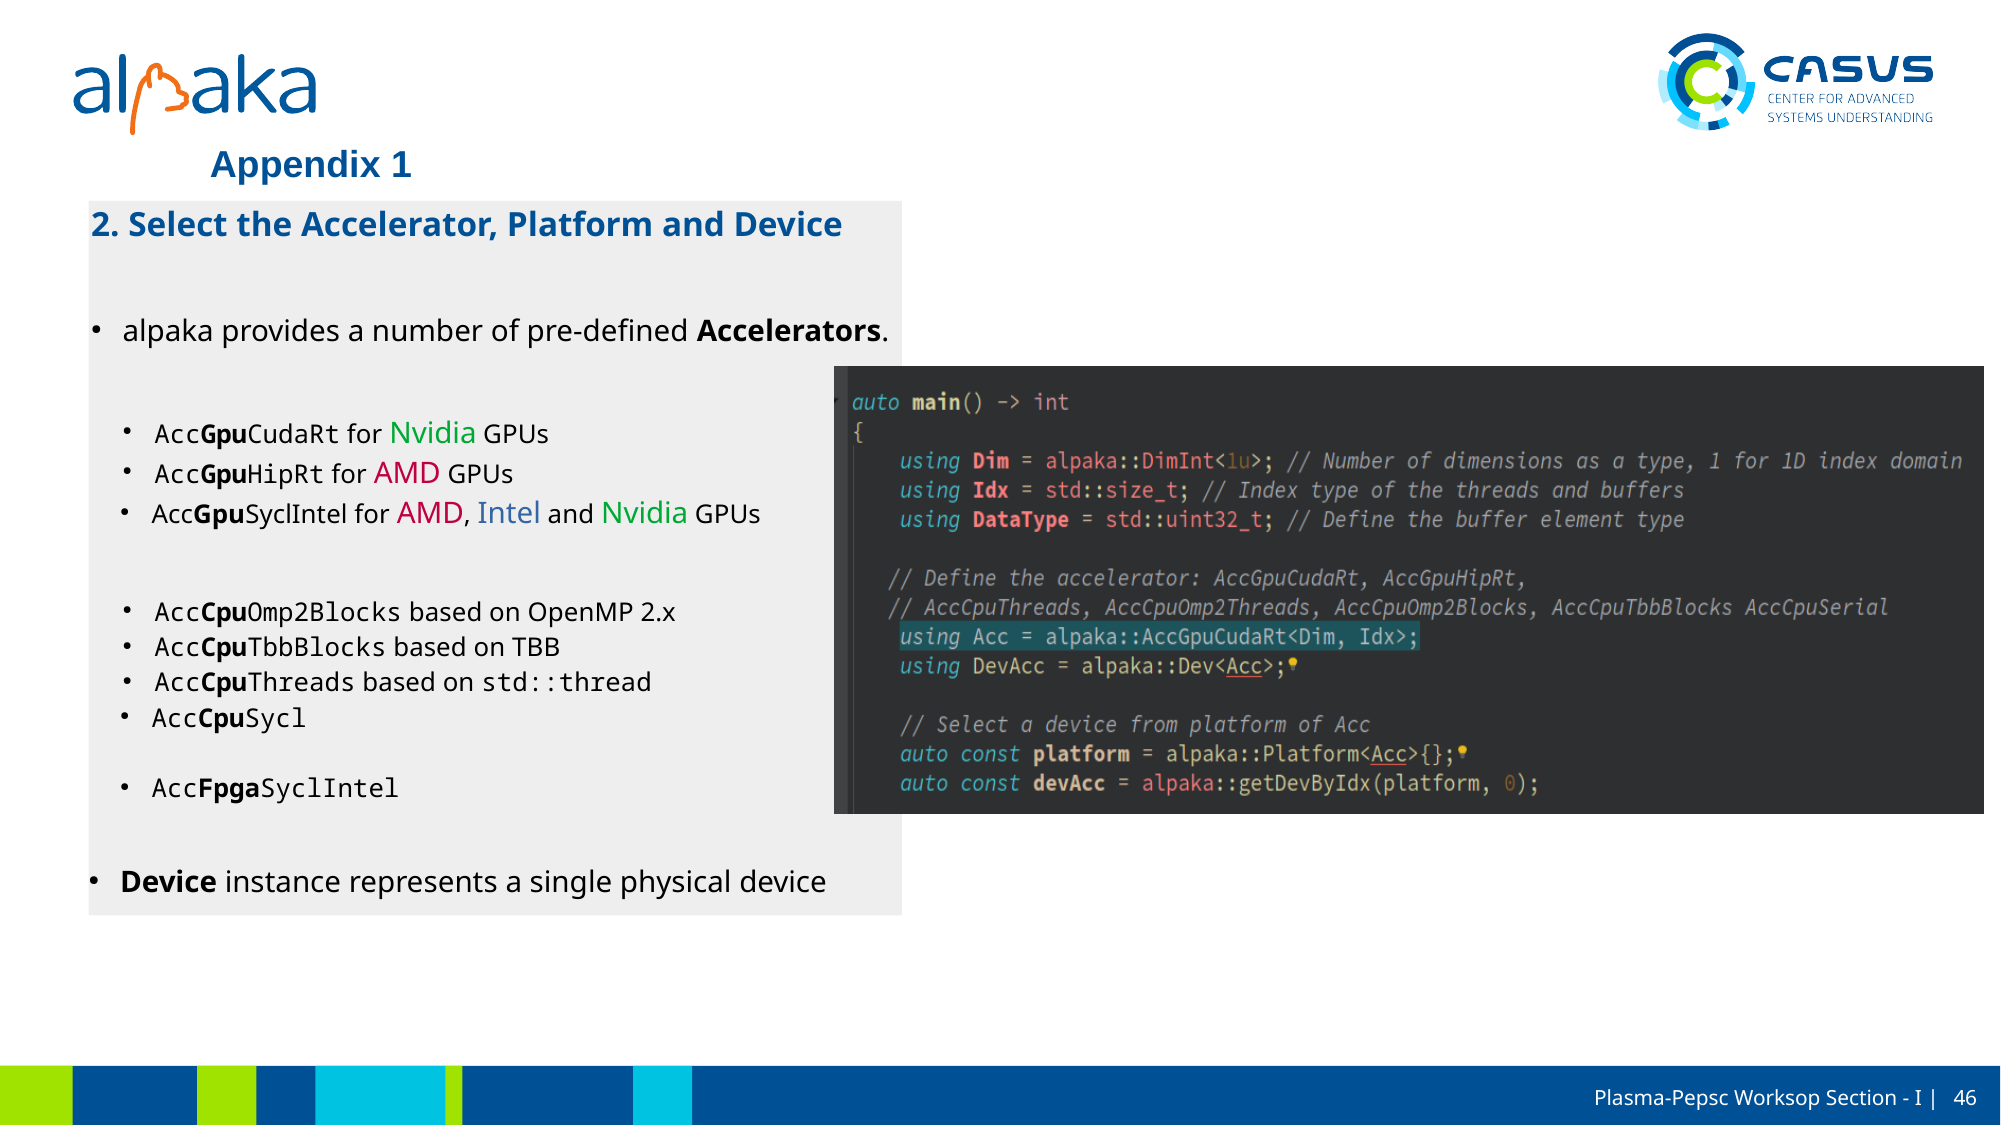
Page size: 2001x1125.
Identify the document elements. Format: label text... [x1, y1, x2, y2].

text_box Appendix 1 [195, 136, 492, 236]
picture [72, 53, 317, 136]
picture [1658, 33, 1933, 131]
list 2. Select the Accelerator, Platform and Device alpaka provides a number of pre-defined Accelerators. AccGpuCudaRt for Nvidia GPUs AccGpuHipRt for AMD GPUs AccGpuSyclIntel for AMD, Intel and Nvidia GPUs AccCpuOmp2Blocks based on OpenMP 2.x AccCpuTbbBlocks based on TBB AccCpuThreads based on std::thread AccCpuSycl AccFpgaSyclIntel Device instance represents a single physical device [88, 200, 902, 916]
picture [834, 366, 1984, 814]
